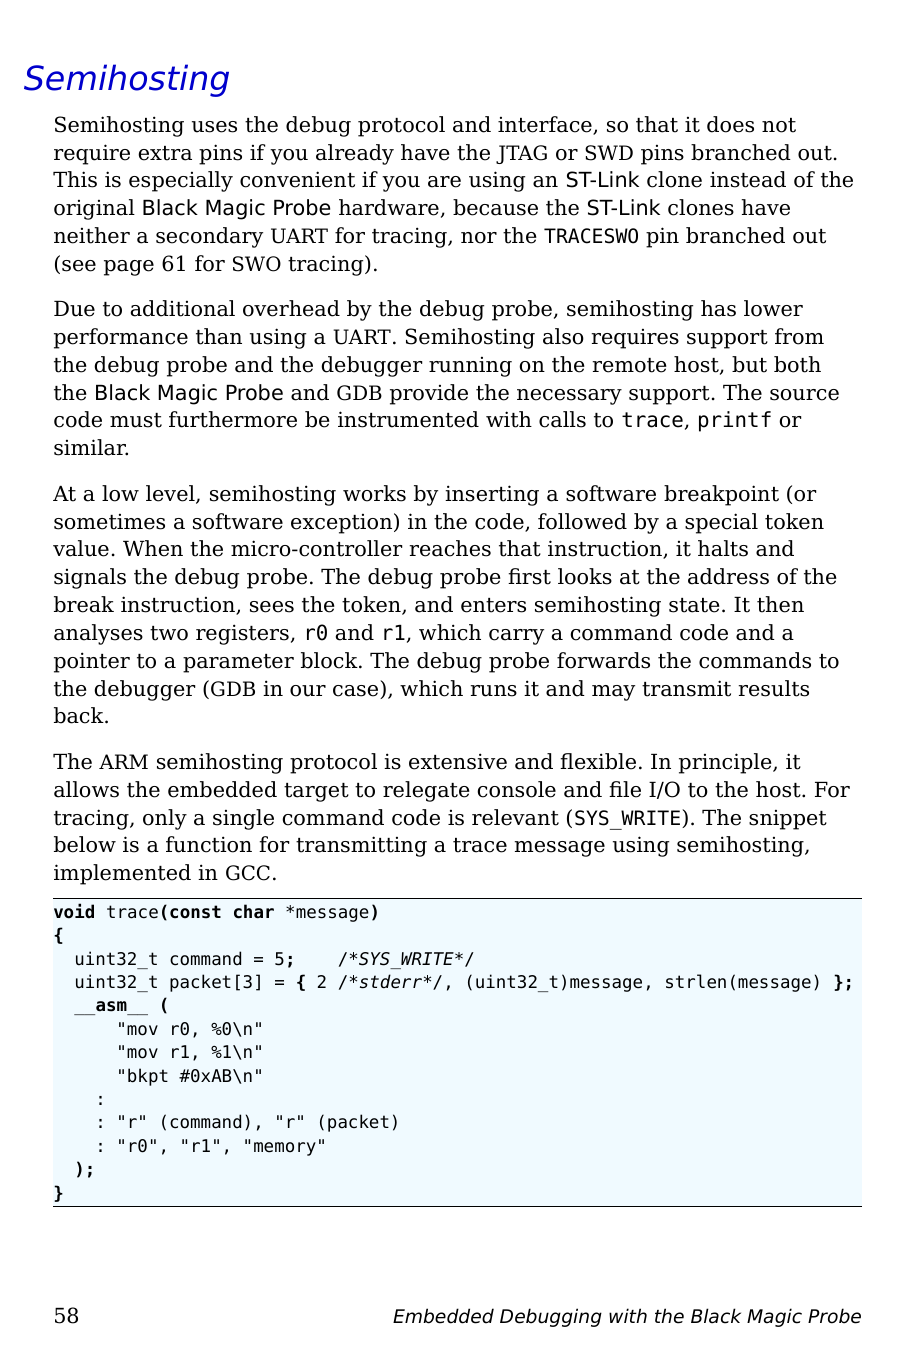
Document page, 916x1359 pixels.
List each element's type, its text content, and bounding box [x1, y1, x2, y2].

text Due to additional overhead by the debug probe, semihosting has lower performance than using a UART. Semihosting also requires support from the debug probe and the debugger running on the remote host, but both the Black Magic Probe and GDB provide the necessary support. The source code must furthermore be instrumented with calls to trace, printf or similar. [53, 297, 862, 461]
text ); [53, 1156, 862, 1179]
text uint32_t command = 5; /*SYS_WRITE*/ [53, 945, 862, 968]
text { [53, 921, 862, 945]
text At a low level, semihosting works by inserting a software breakpoint (or sometimes a software exception) in the code, followed by a special token value. When the micro-controller reaches that instruction, it halts and signals the debug probe. The debug probe first looks at the address of the break instruction, sees the token, and enters semihosting state. It then analyses two registers, r0 and r1, which carry a command code and a pointer to a parameter block. The debug probe forwards the commands to the debugger (GDB in our case), which runs it and may transmit results back. [53, 482, 862, 729]
text The ARM semihosting protocol is extensive and flexible. In principle, it allows the embedded target to relegate console and file I/O to the host. For tracing, only a single command code is relevant (SYS_WRITE). The snippet below is a function for transmitting a trace message using semihosting, implemented in GCC. [53, 750, 862, 885]
text : "r" (command), "r" (packet) [53, 1109, 862, 1132]
text "bkpt #0xAB\n" [53, 1062, 862, 1085]
text Semihosting uses the debug protocol and interface, so that it does not require extra pins if you already have the JTAG or SWD pins branched out. This is especially convenient if you are using an ST-Link clone instead of the original Black Magic Probe hardware, because the ST-Link clones have neither a secondary UART for tracing, nor the TRACESWO pin branched out (see page 61 for SWO tracing). [53, 113, 862, 276]
text void trace(const char *message) [53, 899, 862, 921]
text uint32_t packet[3] = { 2 /*stderr*/, (uint32_t)message, strlen(message) }; [53, 968, 862, 992]
text "mov r1, %1\n" [53, 1038, 862, 1062]
subtitle Semihosting [24, 59, 862, 98]
text : [53, 1085, 862, 1109]
text "mov r0, %0\n" [53, 1015, 862, 1038]
text : "r0", "r1", "memory" [53, 1132, 862, 1156]
text } [53, 1179, 862, 1206]
text __asm__ ( [53, 992, 862, 1015]
